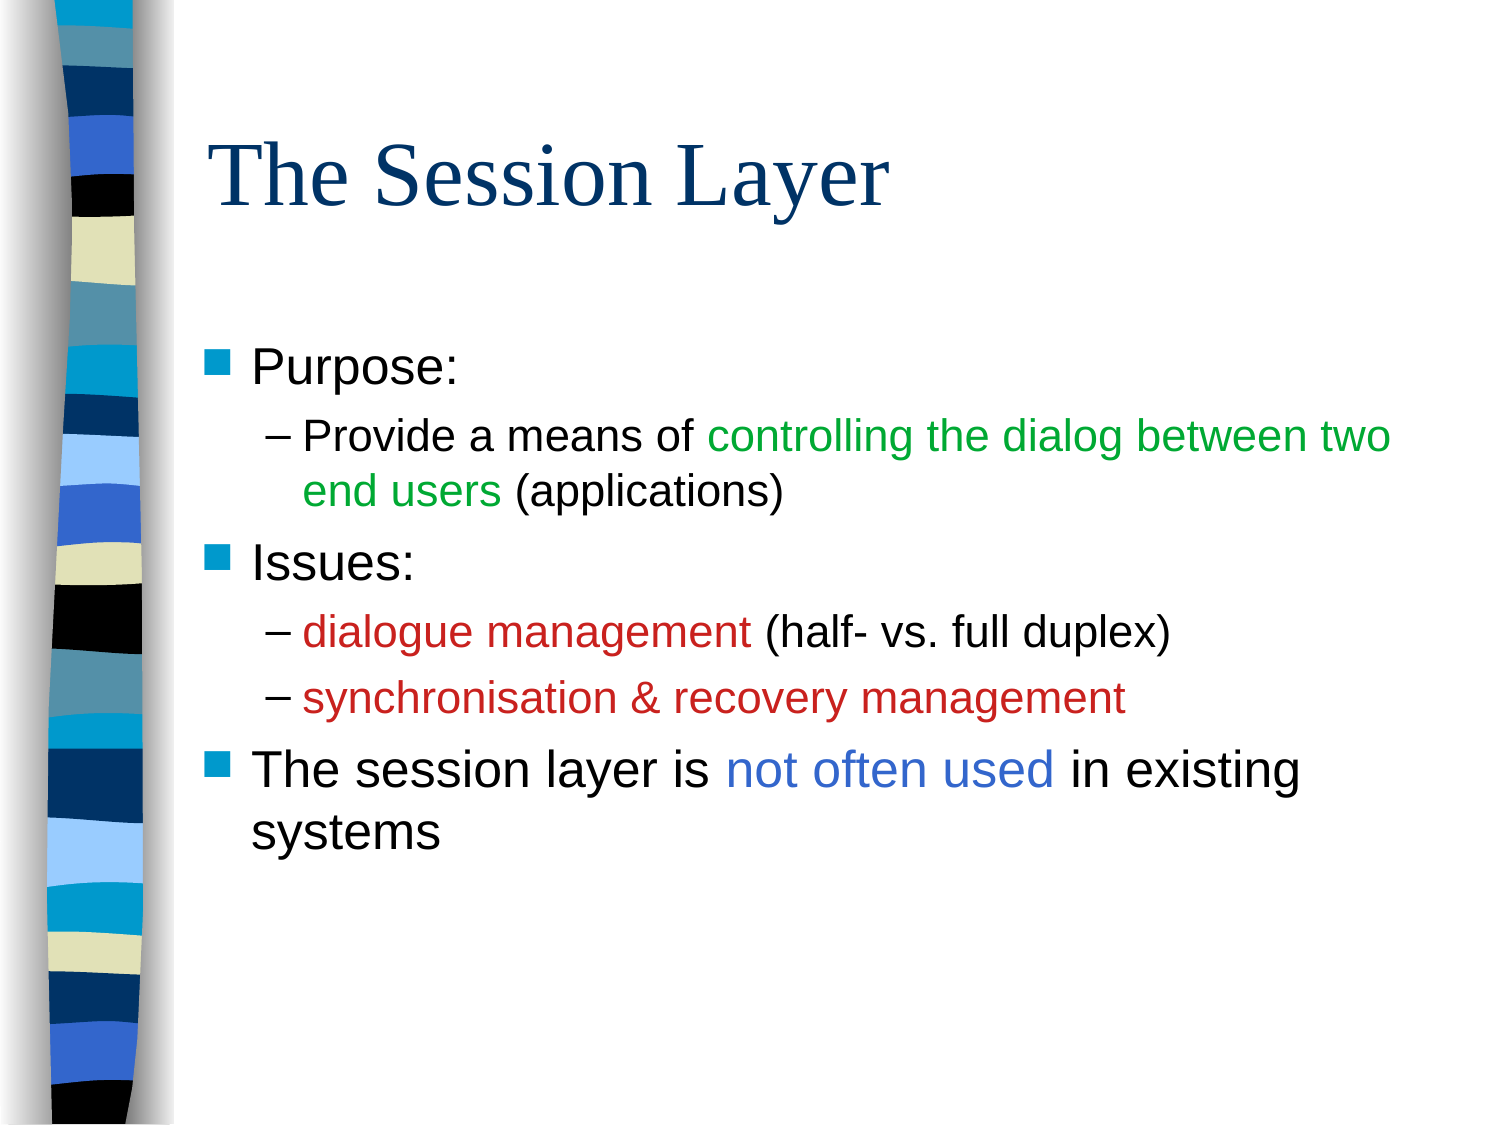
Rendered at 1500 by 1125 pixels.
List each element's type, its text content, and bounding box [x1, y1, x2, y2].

title The Session Layer [192, 74, 1468, 263]
list Purpose: Provide a means of controlling the dialog between two end users (applications) Issues: dialogue management (half- vs. full duplex) synchronisation & recovery management The session layer is not often used in existing systems [192, 324, 1468, 1000]
